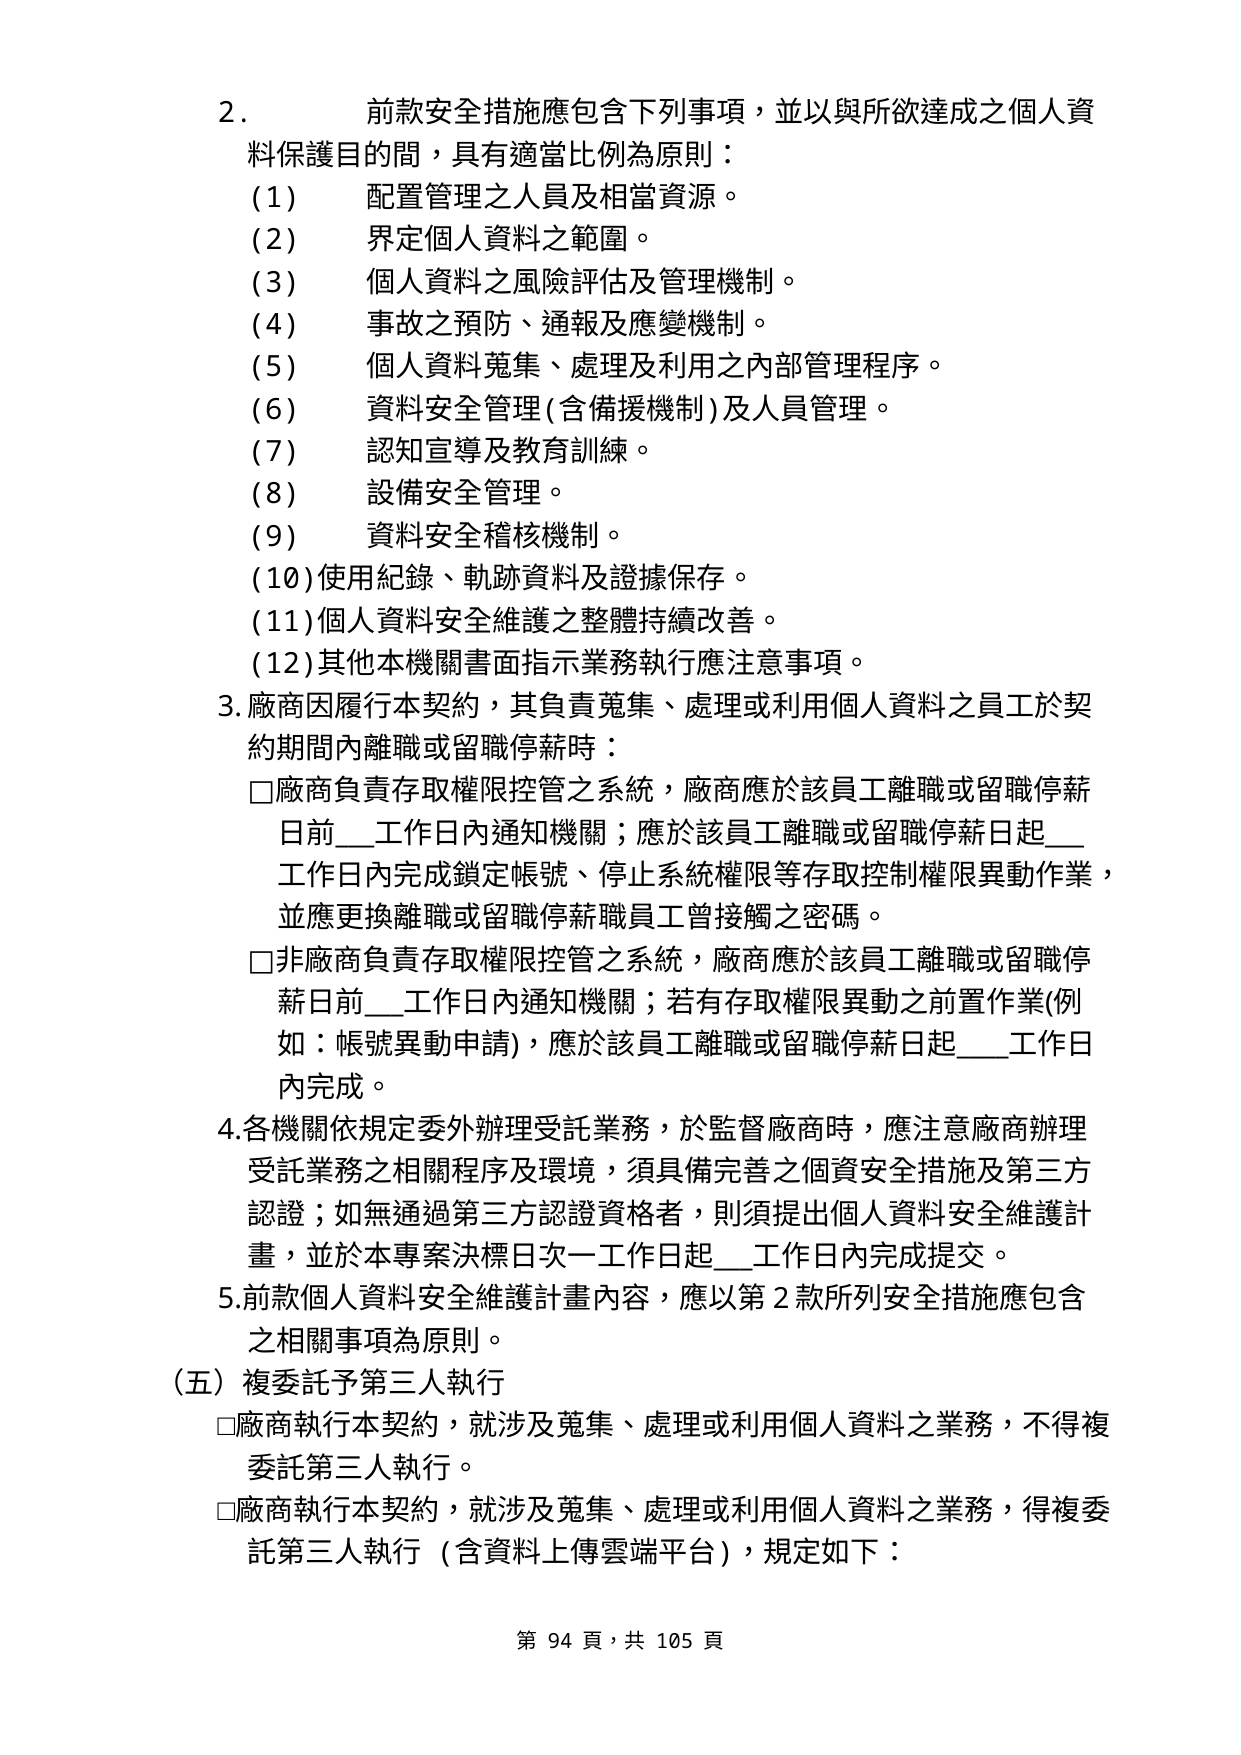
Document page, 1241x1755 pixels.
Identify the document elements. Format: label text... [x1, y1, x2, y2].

text □廠商執行本契約，就涉及蒐集、處理或利用個人資料之業務，得複委託第三人執行 (含資料上傳雲端平台)，規定如下： [217, 1487, 1110, 1571]
text (12)其他本機關書面指示業務執行應注意事項。 [247, 640, 1110, 682]
text (5) 個人資料蒐集、處理及利用之內部管理程序。 [247, 343, 1110, 385]
text (8) 設備安全管理。 [247, 470, 1110, 512]
text (7) 認知宣導及教育訓練。 [247, 428, 1110, 470]
text □廠商執行本契約，就涉及蒐集、處理或利用個人資料之業務，不得複委託第三人執行。 [217, 1402, 1110, 1487]
text □廠商負責存取權限控管之系統，廠商應於該員工離職或留職停薪日前___工作日內通知機關；應於該員工離職或留職停薪日起___工作日內完成鎖定帳號、停止系統權限等存取控制權限異動作業，並應更換離職或留職停薪職員工曾接觸之密碼。 [247, 767, 1110, 936]
text (11)個人資料安全維護之整體持續改善。 [247, 597, 1110, 640]
text □非廠商負責存取權限控管之系統，廠商應於該員工離職或留職停薪日前___工作日內通知機關；若有存取權限異動之前置作業(例如：帳號異動申請)，應於該員工離職或留職停薪日起____工作日內完成。 [247, 936, 1110, 1106]
text (2) 界定個人資料之範圍。 [247, 216, 1110, 258]
text 2. 前款安全措施應包含下列事項，並以與所欲達成之個人資料保護目的間，具有適當比例為原則： [217, 89, 1110, 173]
text （五）複委託予第三人執行 [155, 1360, 1110, 1402]
text (4) 事故之預防、通報及應變機制。 [247, 301, 1110, 343]
text (6) 資料安全管理(含備援機制)及人員管理。 [247, 385, 1110, 428]
text (9) 資料安全稽核機制。 [247, 512, 1110, 555]
text 4.各機關依規定委外辦理受託業務，於監督廠商時，應注意廠商辦理受託業務之相關程序及環境，須具備完善之個資安全措施及第三方認證；如無通過第三方認證資格者，則須提出個人資料安全維護計畫，並於本專案決標日次一工作日起___工作日內完成提交。 [217, 1106, 1110, 1275]
text (1) 配置管理之人員及相當資源。 [247, 173, 1110, 216]
text 5.前款個人資料安全維護計畫內容，應以第2款所列安全措施應包含之相關事項為原則。 [217, 1275, 1110, 1360]
text 3. 廠商因履行本契約，其負責蒐集、處理或利用個人資料之員工於契約期間內離職或留職停薪時： [217, 682, 1110, 767]
text (10)使用紀錄、軌跡資料及證據保存。 [247, 555, 1110, 597]
text (3) 個人資料之風險評估及管理機制。 [247, 258, 1110, 301]
